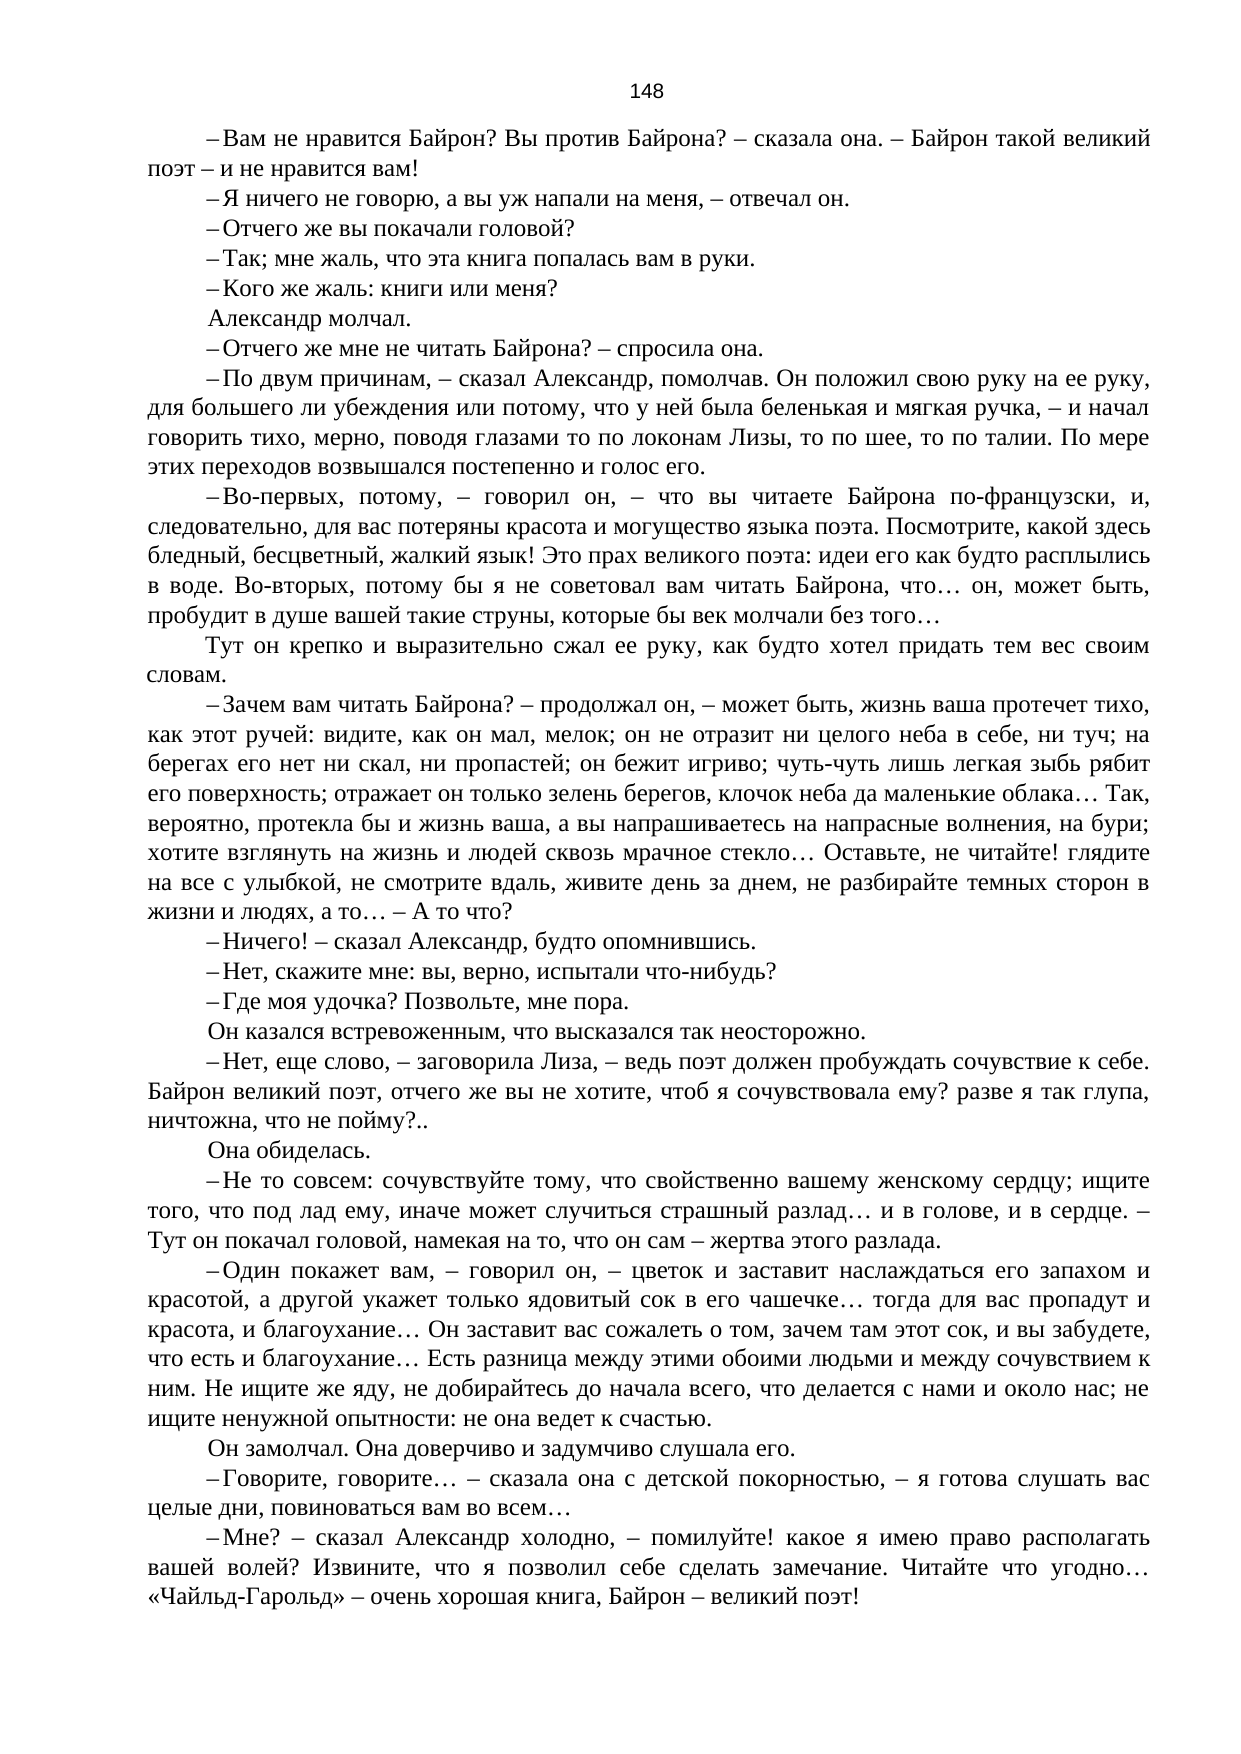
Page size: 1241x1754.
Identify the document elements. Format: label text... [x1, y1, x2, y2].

list Мне? – сказал Александр холодно, – помилуйте! какое я имею право располагать вашей волей? Извините, что я позволил себе сделать замечание. Читайте что угодно… «Чайльд-Гарольд» – очень хорошая книга, Байрон – великий поэт! [147, 1522, 1151, 1610]
list Я ничего не говорю, а вы уж напали на меня, – отвечал он. [147, 183, 1151, 211]
list Один покажет вам, – говорил он, – цветок и заставит наслаждаться его запахом и красотой, а другой укажет только ядовитый сок в его чашечке… тогда для вас пропадут и красота, и благоухание… Он заставит вас сожалеть о том, зачем там этот сок, и вы забудете, что есть и благоухание… Есть разница между этими обоими людьми и между сочувствием к ним. Не ищите же яду, не добирайтесь до начала всего, что делается с нами и около нас; не ищите ненужной опытности: не она ведет к счастью. [147, 1255, 1151, 1431]
list Где моя удочка? Позвольте, мне пора. [147, 986, 1151, 1015]
list Нет, скажите мне: вы, верно, испытали что-нибудь? [147, 956, 1151, 985]
list По двум причинам, – сказал Александр, помолчав. Он положил свою руку на ее руку, для большего ли убеждения или потому, что у ней была беленькая и мягкая ручка, – и начал говорить тихо, мерно, поводя глазами то по локонам Лизы, то по шее, то по талии. По мере этих переходов возвышался постепенно и голос его. [147, 363, 1151, 480]
list Зачем вам читать Байрона? – продолжал он, – может быть, жизнь ваша протечет тихо, как этот ручей: видите, как он мал, мелок; он не отразит ни целого неба в себе, ни туч; на берегах его нет ни скал, ни пропастей; он бежит игриво; чуть-чуть лишь легкая зыбь рябит его поверхность; отражает он только зелень берегов, клочок неба да маленькие облака… Так, вероятно, протекла бы и жизнь ваша, а вы напрашиваетесь на напрасные волнения, на бури; хотите взглянуть на жизнь и людей сквозь мрачное стекло… Оставьте, не читайте! глядите на все с улыбкой, не смотрите вдаль, живите день за днем, не разбирайте темных сторон в жизни и людях, а то… – А то что? [147, 689, 1151, 925]
text Она обиделась. [207, 1136, 1151, 1164]
list Отчего же вы покачали головой? [147, 213, 1151, 241]
list Говорите, говорите… – сказала она с детской покорностью, – я готова слушать вас целые дни, повиноваться вам во всем… [147, 1463, 1151, 1521]
text Он замолчал. Она доверчиво и задумчиво слушала его. [207, 1433, 1151, 1461]
text Тут он крепко и выразительно сжал ее руку, как будто хотел придать тем вес своим словам. [146, 630, 1151, 688]
list Во-первых, потому, – говорил он, – что вы читаете Байрона по-французски, и, следовательно, для вас потеряны красота и могущество языка поэта. Посмотрите, какой здесь бледный, бесцветный, жалкий язык! Это прах великого поэта: идеи его как будто расплылись в воде. Во-вторых, потому бы я не советовал вам читать Байрона, что… он, может быть, пробудит в душе вашей такие струны, которые бы век молчали без того… [147, 481, 1151, 628]
text Он казался встревоженным, что высказался так неосторожно. [207, 1016, 1151, 1045]
text Александр молчал. [207, 303, 1151, 331]
list Кого же жаль: книги или меня? [147, 273, 1151, 301]
list Вам не нравится Байрон? Вы против Байрона? – сказала она. – Байрон такой великий поэт – и не нравится вам! [147, 123, 1151, 181]
list Ничего! – сказал Александр, будто опомнившись. [147, 926, 1151, 955]
list Нет, еще слово, – заговорила Лиза, – ведь поэт должен пробуждать сочувствие к себе. Байрон великий поэт, отчего же вы не хотите, чтоб я сочувствовала ему? разве я так глупа, ничтожна, что не пойму?.. [147, 1046, 1151, 1134]
list Так; мне жаль, что эта книга попалась вам в руки. [147, 243, 1151, 271]
list Не то совсем: сочувствуйте тому, что свойственно вашему женскому сердцу; ищите того, что под лад ему, иначе может случиться страшный разлад… и в голове, и в сердце. – Тут он покачал головой, намекая на то, что он сам – жертва этого разлада. [147, 1166, 1151, 1253]
list Отчего же мне не читать Байрона? – спросила она. [147, 333, 1151, 361]
